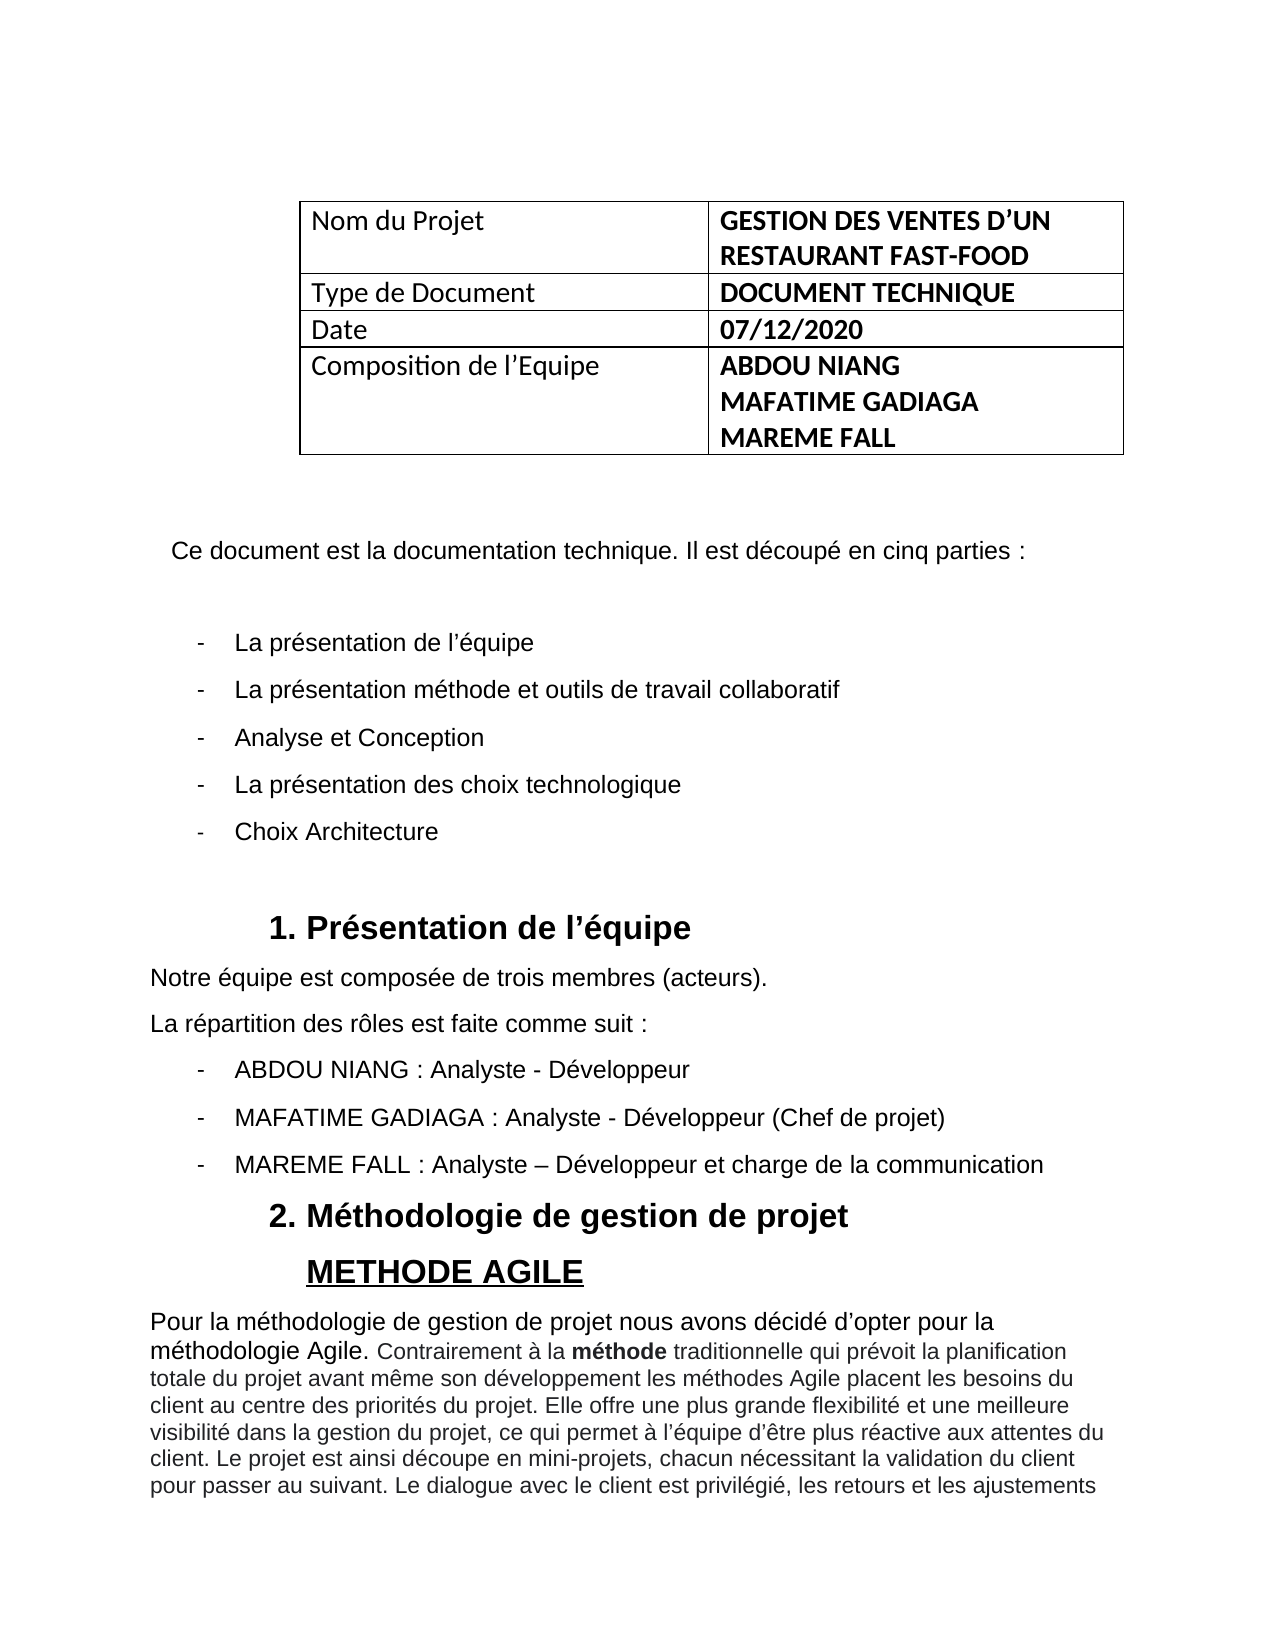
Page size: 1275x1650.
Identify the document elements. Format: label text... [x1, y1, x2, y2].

text Notre équipe est composée de trois membres (acteurs). [150, 963, 1125, 992]
table_cell Date [301, 311, 708, 346]
text Ce document est la documentation technique. Il est découpé en cinq parties : [150, 536, 1125, 565]
table_cell ABDOU NIANG MAFATIME GADIAGA MAREME FALL [709, 348, 1123, 454]
table_header GESTION DES VENTES D’UN RESTAURANT FAST-FOOD [709, 202, 1123, 273]
list Méthodologie de gestion de projet [269, 1197, 1125, 1235]
list Choix Architecture [197, 817, 1125, 846]
list ABDOU NIANG : Analyste - Développeur [197, 1054, 1125, 1085]
list La présentation des choix technologique [197, 769, 1125, 800]
list MAREME FALL : Analyste – Développeur et charge de la communication [197, 1149, 1125, 1180]
list Présentation de l’équipe [269, 908, 1125, 946]
table_cell DOCUMENT TECHNIQUE [709, 274, 1123, 310]
table_cell 07/12/2020 [709, 311, 1123, 346]
table_header Nom du Projet [301, 202, 708, 273]
list La présentation méthode et outils de travail collaboratif [197, 674, 1125, 705]
list METHODE AGILE [306, 1252, 1125, 1290]
text Pour la méthodologie de gestion de projet nous avons décidé d’opter pour la méthodologie Agile. Contrairement à la méthode traditionnelle qui prévoit la planification totale du projet avant même son développement les méthodes Agile placent les besoins du client au centre des priorités du projet. Elle offre une plus grande flexibilité et une meilleure visibilité dans la gestion du projet, ce qui permet à l’équipe d’être plus réactive aux attentes du client. Le projet est ainsi découpe en mini-projets, chacun nécessitant la validation du client pour passer au suivant. Le dialogue avec le client est privilégié, les retours et les ajustements [150, 1307, 1125, 1498]
table_cell Type de Document [301, 274, 708, 310]
table_cell Composition de l’Equipe [301, 348, 708, 454]
text La répartition des rôles est faite comme suit : [150, 1009, 1125, 1037]
list MAFATIME GADIAGA : Analyste - Développeur (Chef de projet) [197, 1102, 1125, 1132]
list La présentation de l’équipe [197, 627, 1125, 658]
list Analyse et Conception [197, 722, 1125, 752]
